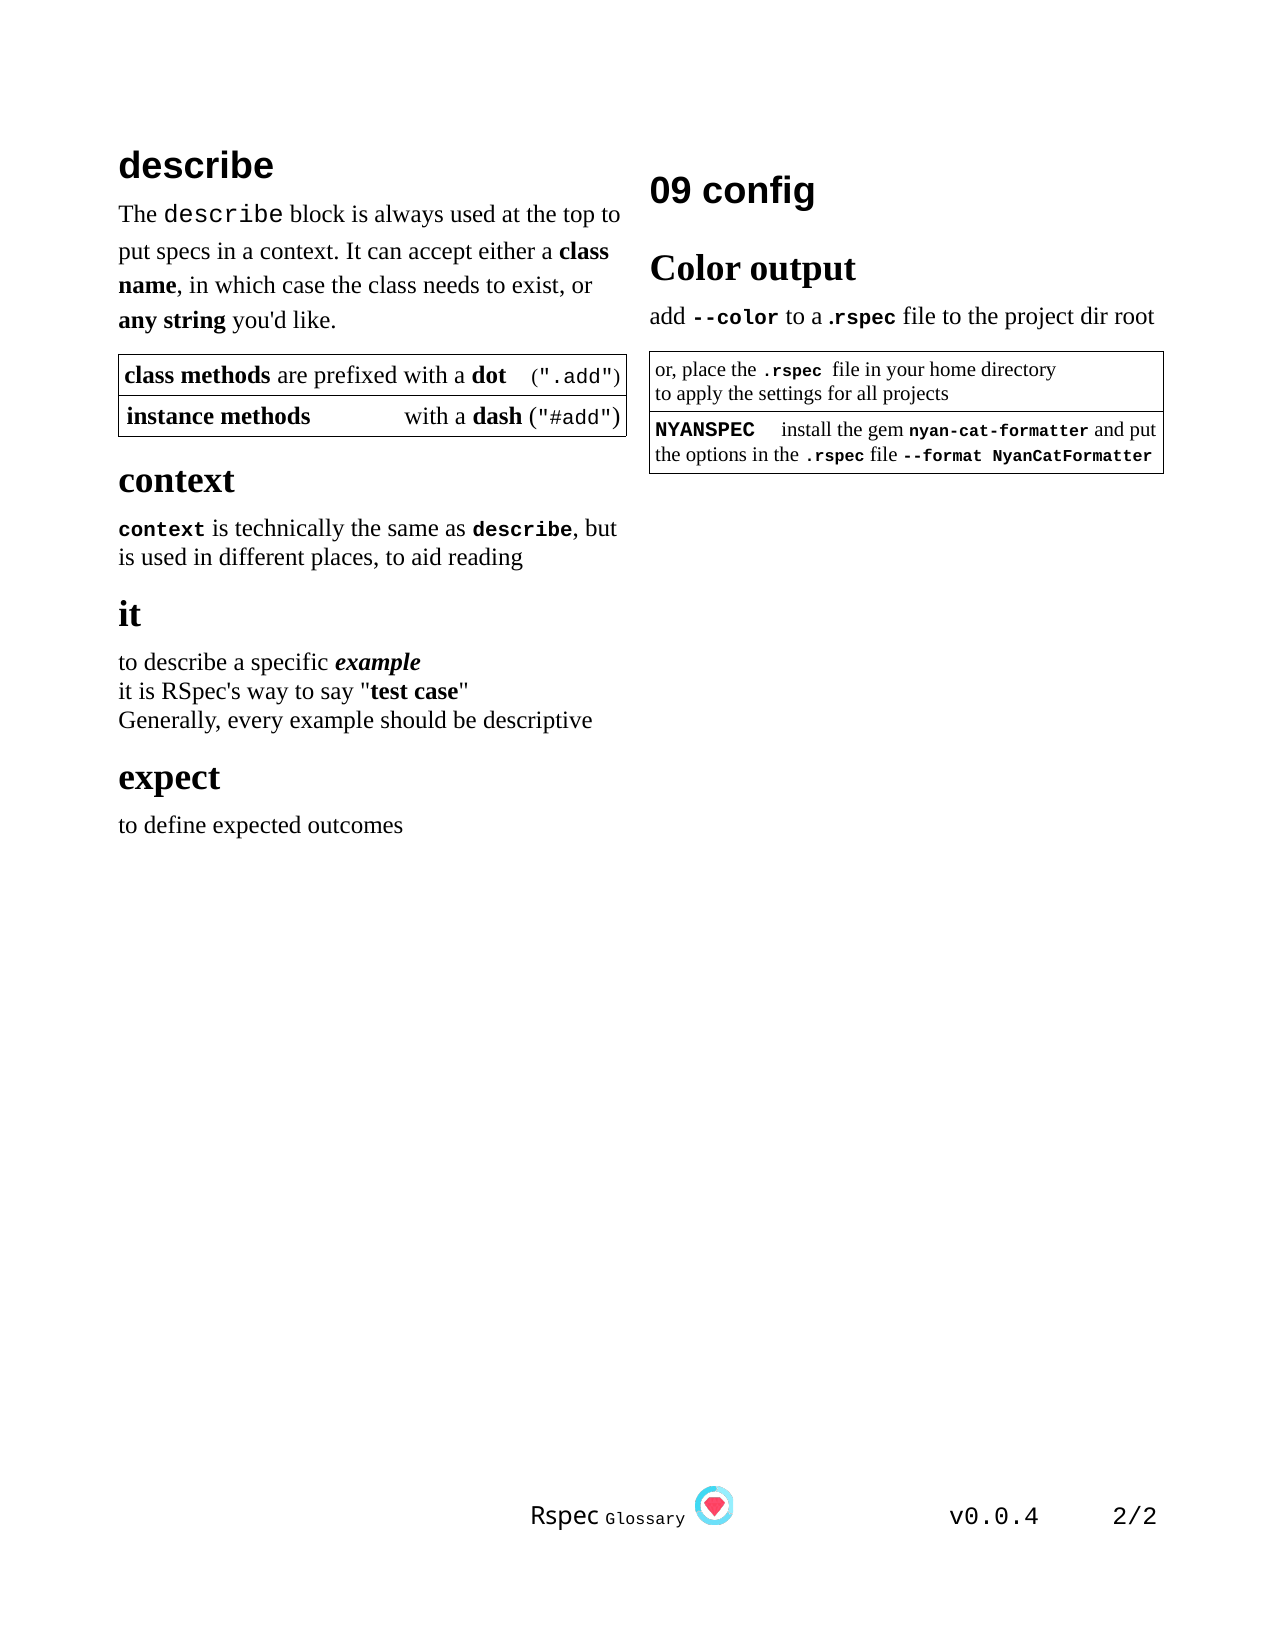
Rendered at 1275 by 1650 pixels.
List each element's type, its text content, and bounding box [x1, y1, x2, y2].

text add --color to a .rspec file to the project dir root [649, 301, 1157, 330]
subtitle 09 config [649, 168, 1157, 212]
text context is technically the same as describe, but is used in different places, to aid reading [118, 513, 626, 571]
picture [695, 1486, 734, 1525]
table_cell NYANSPEC install the gem nyan-cat-formatter and put the options in the .rspec file --format NyanCatFormatter [650, 412, 1163, 473]
table_cell instance methods with a dash ("#add") [119, 396, 626, 436]
subtitle it [118, 592, 626, 635]
text it is RSpec's way to say "test case" [118, 676, 626, 705]
subtitle describe [118, 143, 626, 187]
text to define expected outcomes [118, 810, 626, 839]
subtitle context [118, 457, 626, 500]
text Generally, every example should be descriptive [118, 705, 626, 734]
subtitle Color output [649, 245, 1157, 288]
text The describe block is always used at the top to put specs in a context. It can accept either a class name, in which case the class needs to exist, or any string you'd like. [118, 199, 626, 333]
text to describe a specific example [118, 647, 626, 676]
table_header or, place the .rspec file in your home directory to apply the settings for all projects [650, 352, 1163, 411]
subtitle expect [118, 754, 626, 798]
table_header class methods are prefixed with a dot (".add") [119, 355, 626, 395]
